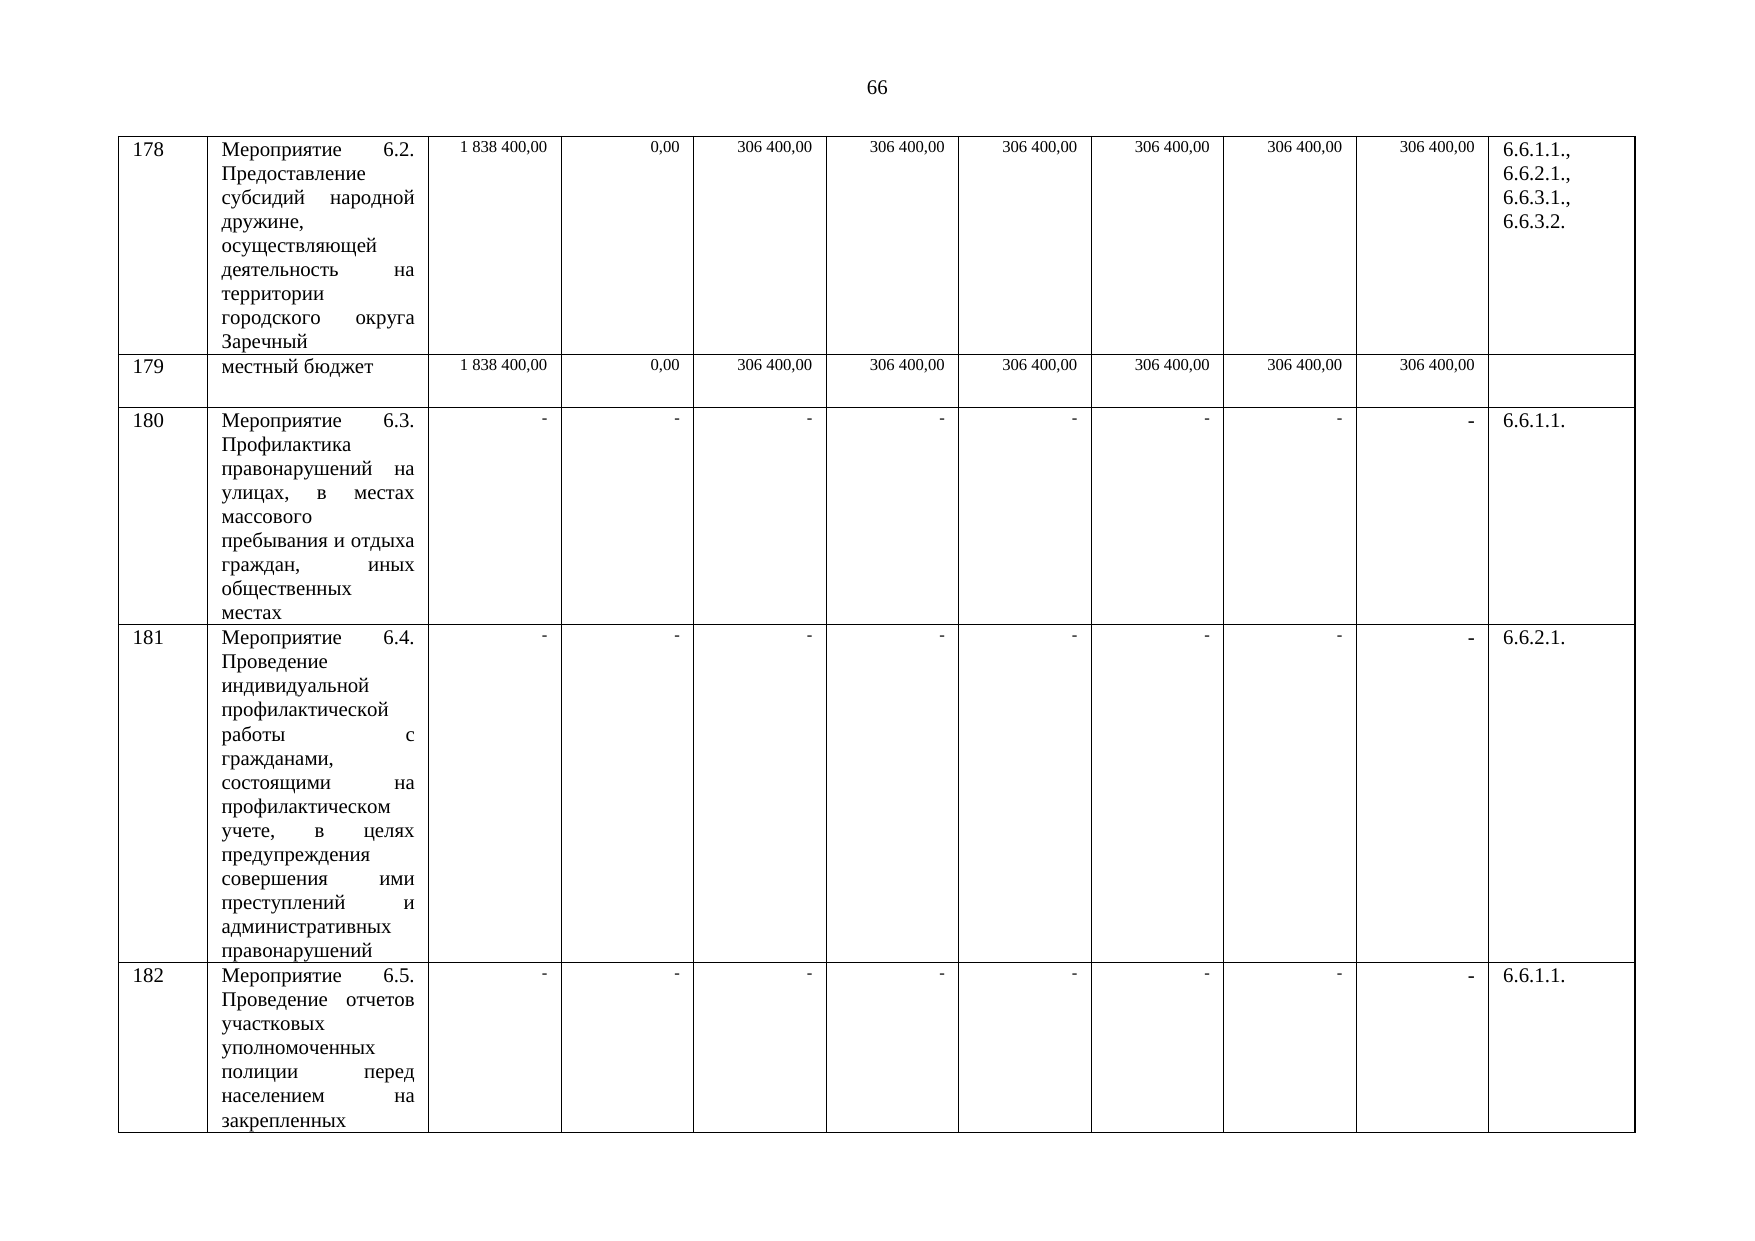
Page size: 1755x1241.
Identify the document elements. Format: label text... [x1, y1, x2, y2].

table_cell - [562, 963, 693, 1132]
table_cell 306 400,00 [1224, 137, 1356, 353]
table_cell - [429, 963, 561, 1132]
table_cell 182 [119, 963, 207, 1132]
table_cell 306 400,00 [827, 355, 958, 407]
table_cell - [429, 408, 561, 624]
table_cell 306 400,00 [1357, 137, 1488, 353]
table_cell [1489, 355, 1634, 407]
table_cell - [1224, 408, 1356, 624]
table_cell местный бюджет [208, 355, 428, 407]
table_cell - [827, 625, 958, 962]
table_cell - [1092, 625, 1223, 962]
table_cell - [694, 963, 826, 1132]
table_cell 6.6.1.1., 6.6.2.1., 6.6.3.1., 6.6.3.2. [1489, 137, 1634, 353]
table_cell - [1357, 625, 1488, 962]
table_cell 1 838 400,00 [429, 137, 561, 353]
table_cell Мероприятие 6.5. Проведение отчетов участковых уполномоченных полиции перед населением на закрепленных [208, 963, 428, 1132]
table_cell 6.6.2.1. [1489, 625, 1634, 962]
table_cell 180 [119, 408, 207, 624]
table_cell - [959, 408, 1091, 624]
table_cell 306 400,00 [959, 137, 1091, 353]
table_cell - [1357, 408, 1488, 624]
table_cell 306 400,00 [1224, 355, 1356, 407]
table_cell 0,00 [562, 137, 693, 353]
table_cell Мероприятие 6.3. Профилактика правонарушений на улицах, в местах массового пребывания и отдыха граждан, иных общественных местах [208, 408, 428, 624]
table_cell 306 400,00 [694, 355, 826, 407]
table_cell Мероприятие 6.2. Предоставление субсидий народной дружине, осуществляющей деятельность на территории городского округа Заречный [208, 137, 428, 353]
table_cell 306 400,00 [1092, 355, 1223, 407]
table_cell 6.6.1.1. [1489, 963, 1634, 1132]
table_cell - [827, 963, 958, 1132]
table_cell 178 [119, 137, 207, 353]
table_cell - [694, 625, 826, 962]
table_cell 306 400,00 [694, 137, 826, 353]
table_cell 306 400,00 [1357, 355, 1488, 407]
table_cell 179 [119, 355, 207, 407]
table_cell 306 400,00 [959, 355, 1091, 407]
table_cell 6.6.1.1. [1489, 408, 1634, 624]
table_cell - [429, 625, 561, 962]
table_cell - [1357, 963, 1488, 1132]
table_cell 0,00 [562, 355, 693, 407]
table_cell Мероприятие 6.4. Проведение индивидуальной профилактической работы с гражданами, состоящими на профилактическом учете, в целях предупреждения совершения ими преступлений и административных правонарушений [208, 625, 428, 962]
table_cell - [562, 408, 693, 624]
table_cell 1 838 400,00 [429, 355, 561, 407]
table_cell - [1224, 963, 1356, 1132]
table_cell - [959, 625, 1091, 962]
table_cell 181 [119, 625, 207, 962]
table_cell 306 400,00 [1092, 137, 1223, 353]
table_cell - [827, 408, 958, 624]
table_cell - [694, 408, 826, 624]
table_cell 306 400,00 [827, 137, 958, 353]
table_cell - [562, 625, 693, 962]
table_cell - [1224, 625, 1356, 962]
table_cell - [1092, 408, 1223, 624]
table_cell - [1092, 963, 1223, 1132]
table_cell - [959, 963, 1091, 1132]
